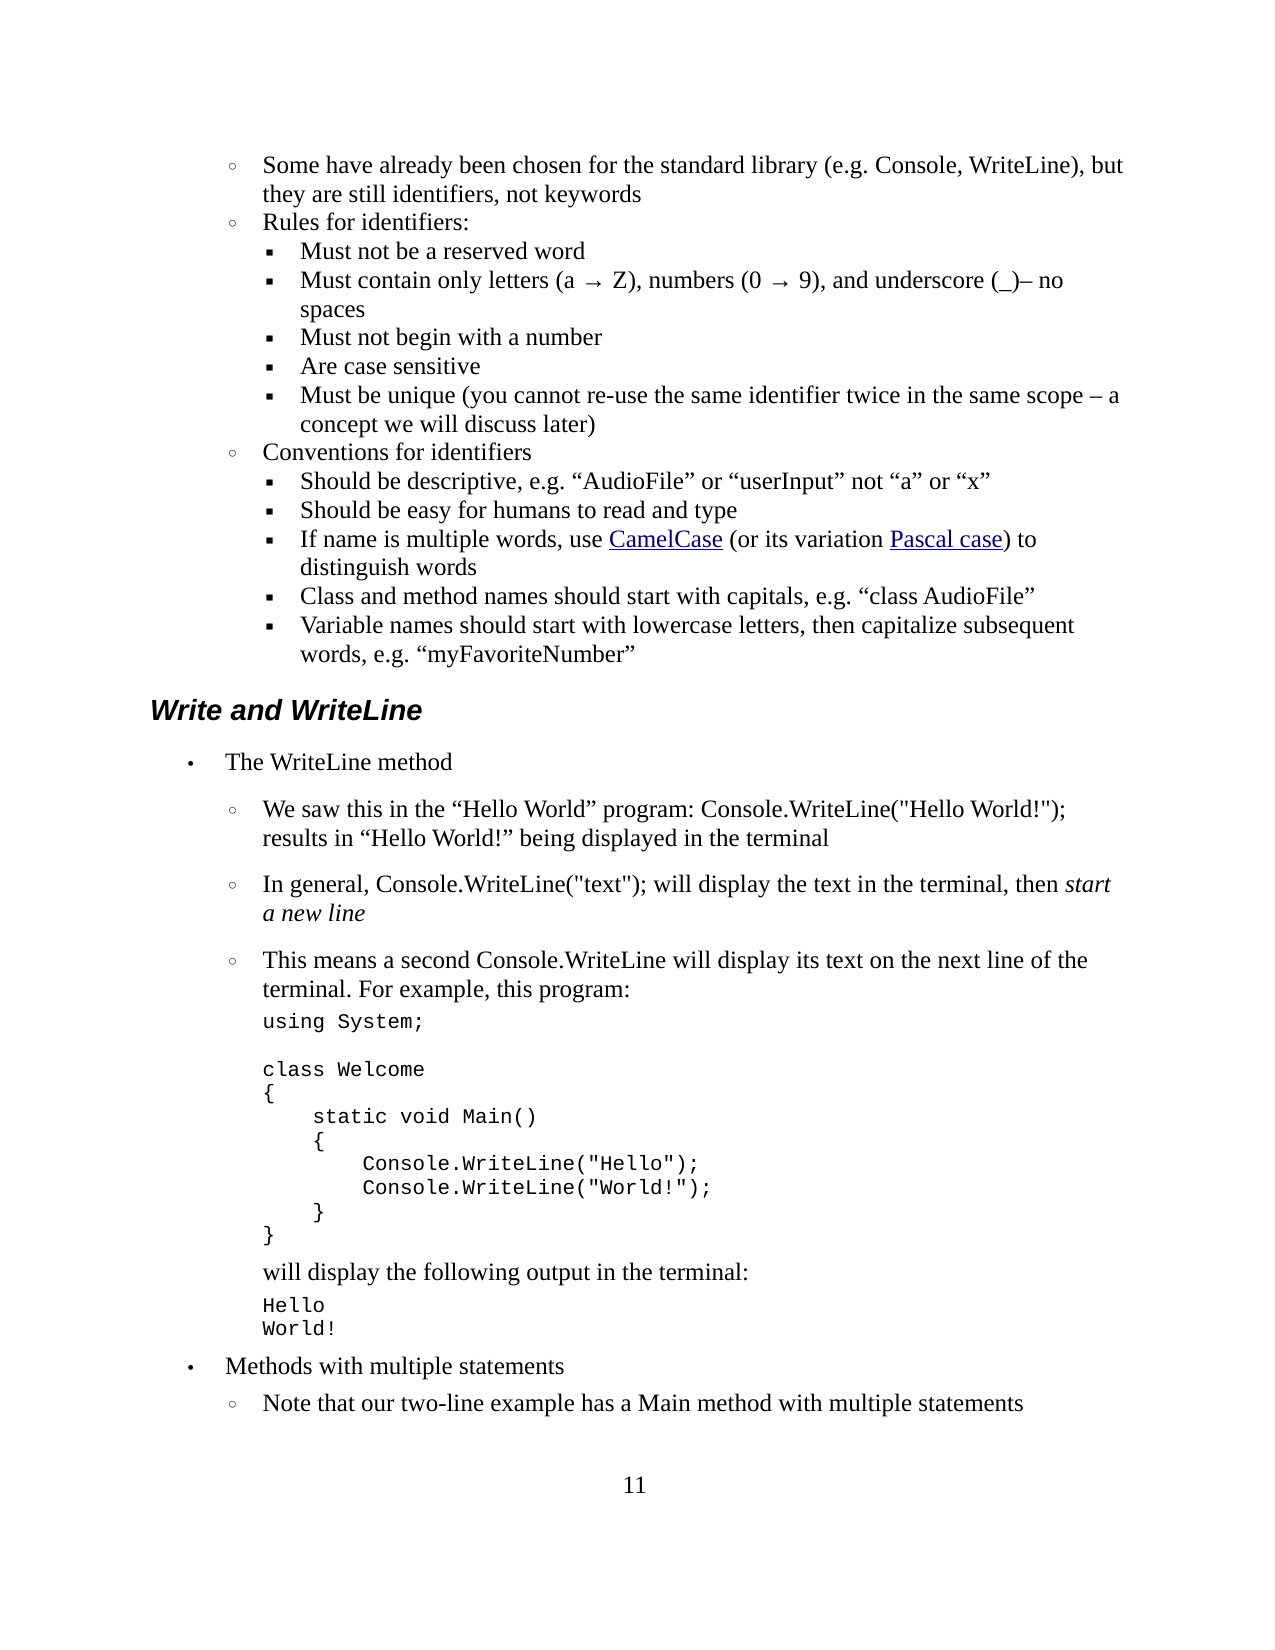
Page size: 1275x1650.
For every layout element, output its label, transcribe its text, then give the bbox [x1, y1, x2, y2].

list Must be unique (you cannot re-use the same identifier twice in the same scope – a concept we will discuss later) [262, 380, 1125, 437]
list This means a second Console.WriteLine will display its text on the next line of the terminal. For example, this program: [225, 945, 1125, 1002]
list In general, Console.WriteLine("text"); will display the text in the terminal, then start a new line [225, 869, 1125, 927]
list Class and method names should start with capitals, e.g. “class AudioFile” [262, 581, 1125, 610]
list Must contain only letters (a → Z), numbers (0 → 9), and underscore (_)– no spaces [262, 265, 1125, 322]
list Conventions for identifiers [225, 437, 1125, 466]
list static void Main() [225, 1106, 1125, 1130]
subtitle Write and WriteLine [150, 692, 1125, 726]
list Note that our two-line example has a Main method with multiple statements [225, 1388, 1125, 1417]
list If name is multiple words, use CamelCase (or its variation Pascal case) to distinguish words [262, 524, 1125, 581]
list Console.WriteLine("Hello"); [225, 1153, 1125, 1177]
list World! [225, 1318, 1125, 1342]
list Should be descriptive, e.g. “AudioFile” or “userInput” not “a” or “x” [262, 466, 1125, 495]
list { [225, 1082, 1125, 1106]
list Console.WriteLine("World!"); [225, 1177, 1125, 1201]
list } [225, 1201, 1125, 1224]
list } [225, 1224, 1125, 1248]
list class Welcome [225, 1059, 1125, 1082]
list Methods with multiple statements [187, 1351, 1125, 1379]
list Must not begin with a number [262, 322, 1125, 351]
list Must not be a reserved word [262, 236, 1125, 265]
list We saw this in the “Hello World” program: Console.WriteLine("Hello World!"); results in “Hello World!” being displayed in the terminal [225, 794, 1125, 852]
list { [225, 1130, 1125, 1153]
list Should be easy for humans to read and type [262, 495, 1125, 524]
list Variable names should start with lowercase letters, then capitalize subsequent words, e.g. “myFavoriteNumber” [262, 610, 1125, 667]
list The WriteLine method [187, 747, 1125, 776]
list Are case sensitive [262, 351, 1125, 380]
list Rules for identifiers: [225, 207, 1125, 236]
list Some have already been chosen for the standard library (e.g. Console, WriteLine), but they are still identifiers, not keywords [225, 150, 1125, 207]
list using System; [225, 1011, 1125, 1035]
list will display the following output in the terminal: [225, 1257, 1125, 1286]
list Hello [225, 1294, 1125, 1318]
